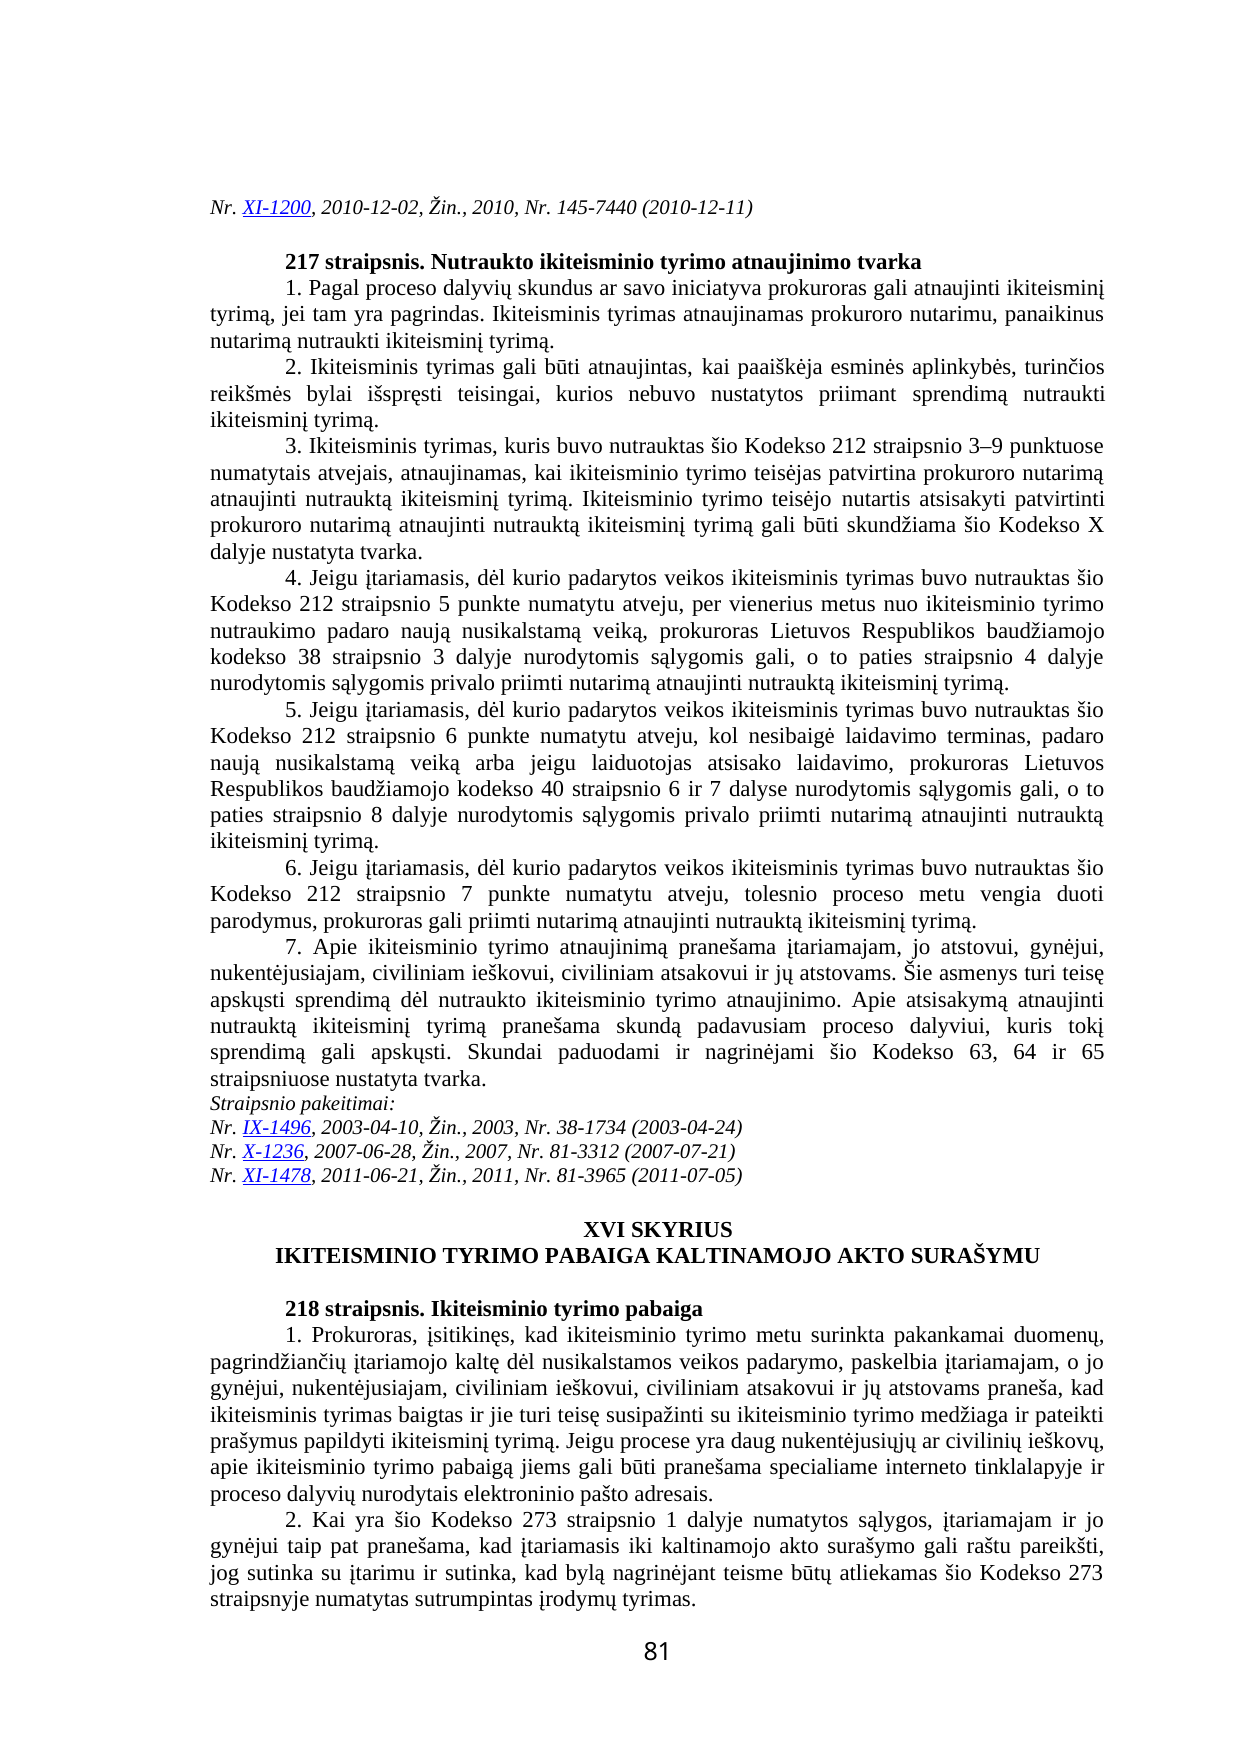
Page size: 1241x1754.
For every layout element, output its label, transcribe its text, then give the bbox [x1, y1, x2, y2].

text Nr. IX-1496, 2003-04-10, Žin., 2003, Nr. 38-1734 (2003-04-24) [210, 1115, 1106, 1139]
text 1. Prokuroras, įsitikinęs, kad ikiteisminio tyrimo metu surinkta pakankamai duomenų, pagrindžiančių įtariamojo kaltę dėl nusikalstamos veikos padarymo, paskelbia įtariamajam, o jo gynėjui, nukentėjusiajam, civiliniam ieškovui, civiliniam atsakovui ir jų atstovams praneša, kad ikiteisminis tyrimas baigtas ir jie turi teisę susipažinti su ikiteisminio tyrimo medžiaga ir pateikti prašymus papildyti ikiteisminį tyrimą. Jeigu procese yra daug nukentėjusiųjų ar civilinių ieškovų, apie ikiteisminio tyrimo pabaigą jiems gali būti pranešama specialiame interneto tinklalapyje ir proceso dalyvių nurodytais elektroninio pašto adresais. [210, 1322, 1106, 1506]
text 218 straipsnis. Ikiteisminio tyrimo pabaiga [210, 1295, 1106, 1322]
text Nr. XI-1478, 2011-06-21, Žin., 2011, Nr. 81-3965 (2011-07-05) [210, 1163, 1106, 1187]
text 4. Jeigu įtariamasis, dėl kurio padarytos veikos ikiteisminis tyrimas buvo nutrauktas šio Kodekso 212 straipsnio 5 punkte numatytu atveju, per vienerius metus nuo ikiteisminio tyrimo nutraukimo padaro naują nusikalstamą veiką, prokuroras Lietuvos Respublikos baudžiamojo kodekso 38 straipsnio 3 dalyje nurodytomis sąlygomis gali, o to paties straipsnio 4 dalyje nurodytomis sąlygomis privalo priimti nutarimą atnaujinti nutrauktą ikiteisminį tyrimą. [210, 564, 1106, 696]
text 7. Apie ikiteisminio tyrimo atnaujinimą pranešama įtariamajam, jo atstovui, gynėjui, nukentėjusiajam, civiliniam ieškovui, civiliniam atsakovui ir jų atstovams. Šie asmenys turi teisę apskųsti sprendimą dėl nutraukto ikiteisminio tyrimo atnaujinimo. Apie atsisakymą atnaujinti nutrauktą ikiteisminį tyrimą pranešama skundą padavusiam proceso dalyviui, kuris tokį sprendimą gali apskųsti. Skundai paduodami ir nagrinėjami šio Kodekso 63, 64 ir 65 straipsniuose nustatyta tvarka. [210, 933, 1106, 1091]
text 6. Jeigu įtariamasis, dėl kurio padarytos veikos ikiteisminis tyrimas buvo nutrauktas šio Kodekso 212 straipsnio 7 punkte numatytu atveju, tolesnio proceso metu vengia duoti parodymus, prokuroras gali priimti nutarimą atnaujinti nutrauktą ikiteisminį tyrimą. [210, 854, 1106, 933]
text 2. Ikiteisminis tyrimas gali būti atnaujintas, kai paaiškėja esminės aplinkybės, turinčios reikšmės bylai išspręsti teisingai, kurios nebuvo nustatytos priimant sprendimą nutraukti ikiteisminį tyrimą. [210, 353, 1106, 432]
text 5. Jeigu įtariamasis, dėl kurio padarytos veikos ikiteisminis tyrimas buvo nutrauktas šio Kodekso 212 straipsnio 6 punkte numatytu atveju, kol nesibaigė laidavimo terminas, padaro naują nusikalstamą veiką arba jeigu laiduotojas atsisako laidavimo, prokuroras Lietuvos Respublikos baudžiamojo kodekso 40 straipsnio 6 ir 7 dalyse nurodytomis sąlygomis gali, o to paties straipsnio 8 dalyje nurodytomis sąlygomis privalo priimti nutarimą atnaujinti nutrauktą ikiteisminį tyrimą. [210, 696, 1106, 854]
text XVI skyrius [210, 1216, 1106, 1242]
text Nr. X-1236, 2007-06-28, Žin., 2007, Nr. 81-3312 (2007-07-21) [210, 1139, 1106, 1163]
text 217 straipsnis. Nutraukto ikiteisminio tyrimo atnaujinimo tvarka [210, 248, 1106, 274]
text Nr. XI-1200, 2010-12-02, Žin., 2010, Nr. 145-7440 (2010-12-11) [210, 195, 1106, 219]
text 1. Pagal proceso dalyvių skundus ar savo iniciatyva prokuroras gali atnaujinti ikiteisminį tyrimą, jei tam yra pagrindas. Ikiteisminis tyrimas atnaujinamas prokuroro nutarimu, panaikinus nutarimą nutraukti ikiteisminį tyrimą. [210, 274, 1106, 353]
text 2. Kai yra šio Kodekso 273 straipsnio 1 dalyje numatytos sąlygos, įtariamajam ir jo gynėjui taip pat pranešama, kad įtariamasis iki kaltinamojo akto surašymo gali raštu pareikšti, jog sutinka su įtarimu ir sutinka, kad bylą nagrinėjant teisme būtų atliekamas šio Kodekso 273 straipsnyje numatytas sutrumpintas įrodymų tyrimas. [210, 1506, 1106, 1611]
text 3. Ikiteisminis tyrimas, kuris buvo nutrauktas šio Kodekso 212 straipsnio 3–9 punktuose numatytais atvejais, atnaujinamas, kai ikiteisminio tyrimo teisėjas patvirtina prokuroro nutarimą atnaujinti nutrauktą ikiteisminį tyrimą. Ikiteisminio tyrimo teisėjo nutartis atsisakyti patvirtinti prokuroro nutarimą atnaujinti nutrauktą ikiteisminį tyrimą gali būti skundžiama šio Kodekso X dalyje nustatyta tvarka. [210, 432, 1106, 564]
text Straipsnio pakeitimai: [210, 1091, 1106, 1115]
text Ikiteisminio tyrimo pabaiga kaltinamojo akto surašymu [210, 1242, 1106, 1269]
